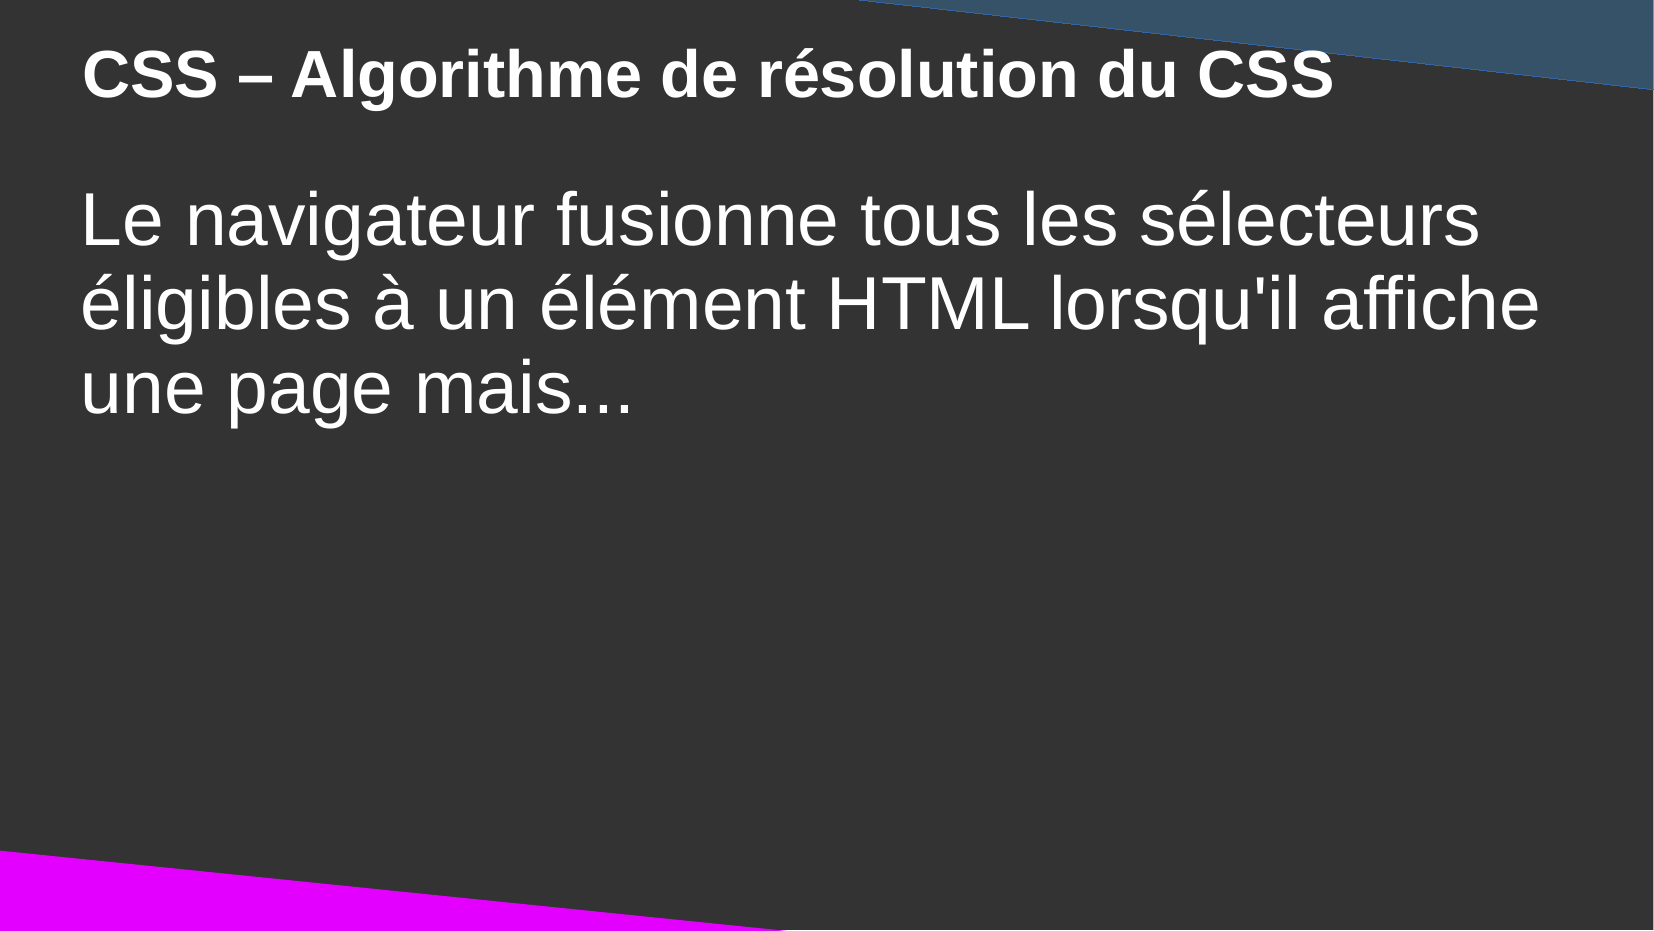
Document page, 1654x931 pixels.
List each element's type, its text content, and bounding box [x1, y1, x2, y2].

title CSS – Algorithme de résolution du CSS [82, 37, 1571, 114]
text_box [859, 0, 1654, 90]
text_box [0, 850, 788, 931]
list Le navigateur fusionne tous les sélecteurs éligibles à un élément HTML lorsqu'il affiche une page mais... [80, 177, 1605, 780]
